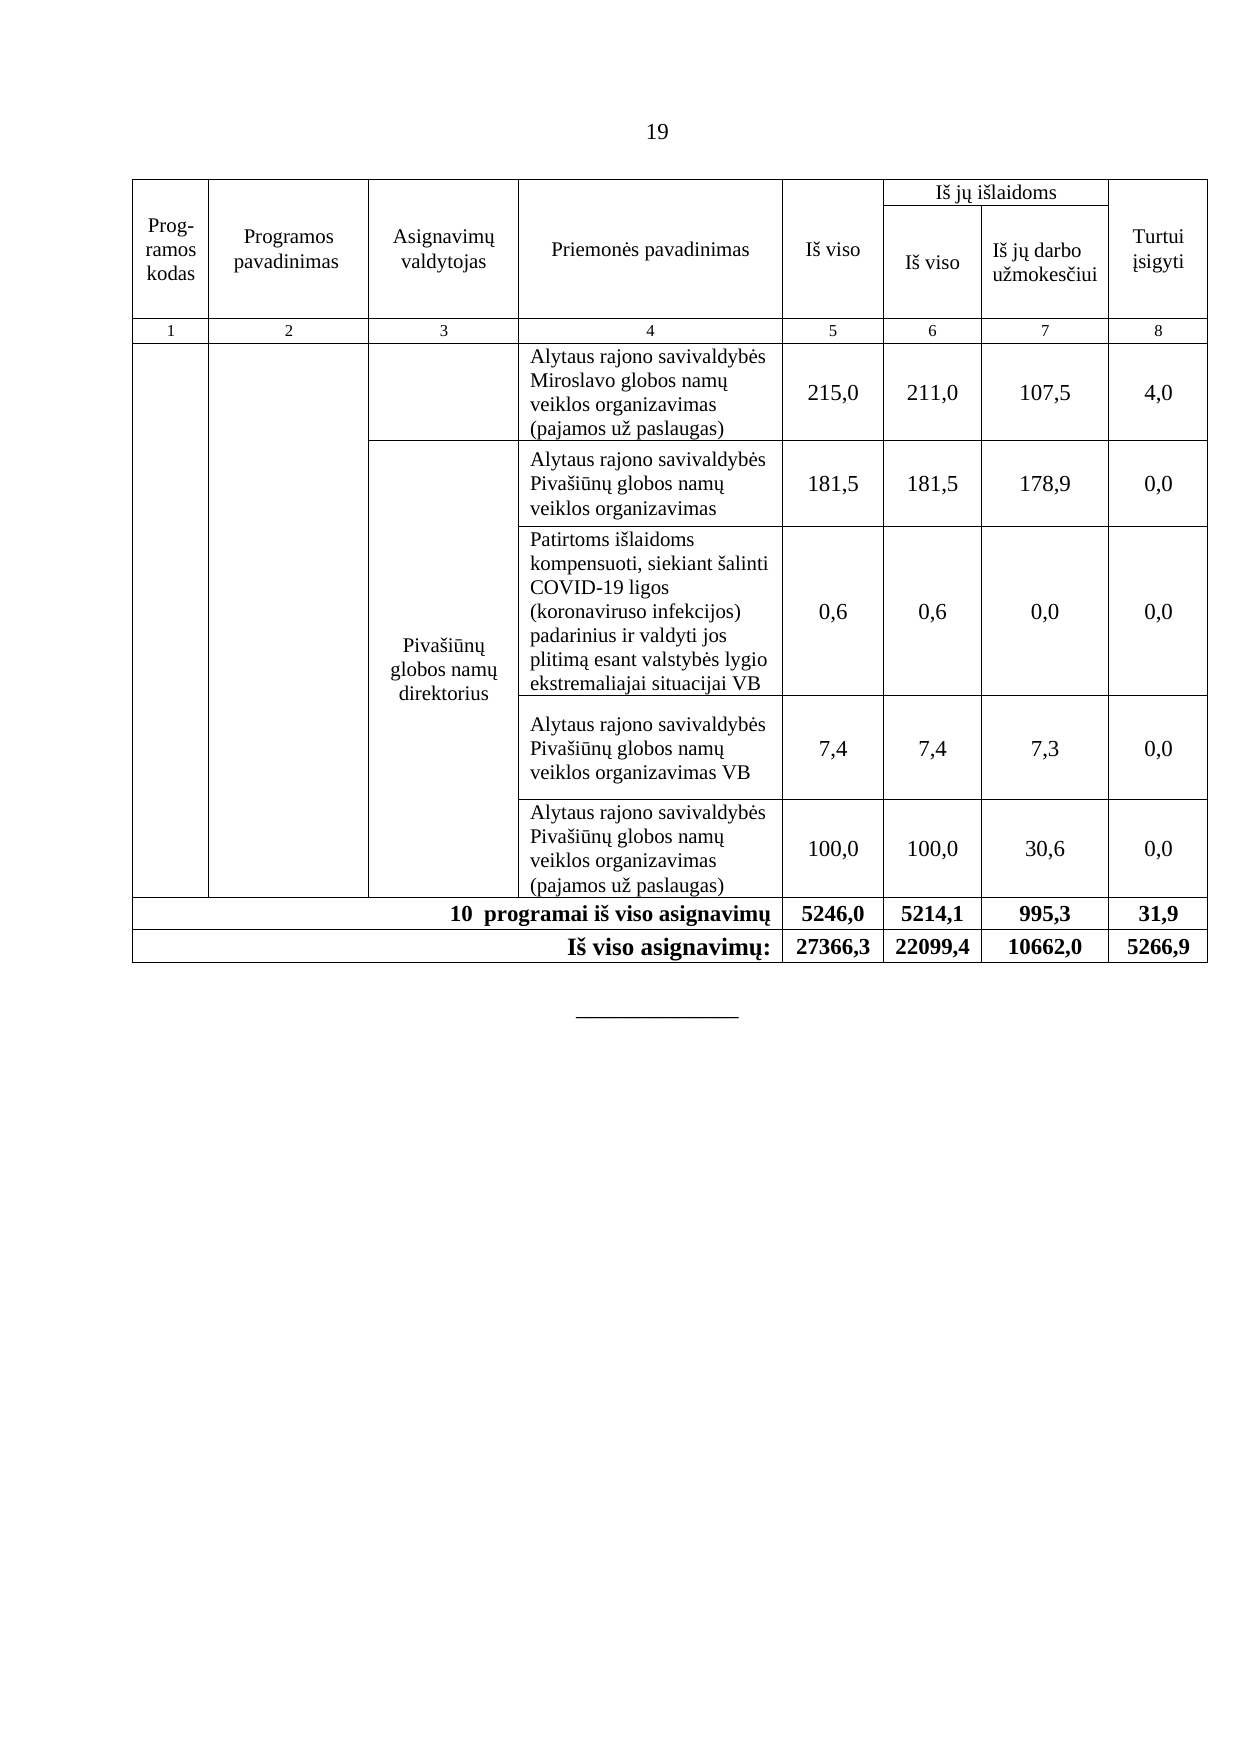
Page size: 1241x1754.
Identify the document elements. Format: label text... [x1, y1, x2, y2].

table_cell 2 [209, 319, 368, 343]
table_cell 0,6 [783, 527, 883, 695]
table_cell 5 [783, 319, 883, 343]
table_cell Alytaus rajono savivaldybės Miroslavo globos namų veiklos organizavimas (pajamos už paslaugas) [519, 344, 782, 440]
table_cell [133, 344, 208, 897]
table_cell 31,9 [1109, 898, 1207, 929]
table_cell 3 [369, 319, 518, 343]
table_cell Alytaus rajono savivaldybės Pivašiūnų globos namų veiklos organizavimas (pajamos už paslaugas) [519, 800, 782, 897]
table_cell 181,5 [783, 441, 883, 526]
table_cell 7 [982, 319, 1108, 343]
table_cell 0,0 [982, 527, 1108, 695]
table_cell 107,5 [982, 344, 1108, 440]
table_cell 8 [1109, 319, 1207, 343]
table_cell 0,0 [1109, 800, 1207, 897]
table_cell Patirtoms išlaidoms kompensuoti, siekiant šalinti COVID-19 ligos (koronaviruso infekcijos) padarinius ir valdyti jos plitimą esant valstybės lygio ekstremaliajai situacijai VB [519, 527, 782, 695]
table_cell 4,0 [1109, 344, 1207, 440]
table_cell 5246,0 [783, 898, 883, 929]
table_cell 5214,1 [884, 898, 981, 929]
table_cell 0,0 [1109, 527, 1207, 695]
table_cell 0,0 [1109, 441, 1207, 526]
table_cell Alytaus rajono savivaldybės Pivašiūnų globos namų veiklos organizavimas [519, 441, 782, 526]
table_cell 215,0 [783, 344, 883, 440]
table_header Iš jų išlaidoms [884, 180, 1108, 205]
table_cell 7,4 [783, 696, 883, 799]
table_cell Alytaus rajono savivaldybės Pivašiūnų globos namų veiklos organizavimas VB [519, 696, 782, 799]
table_cell Iš viso [884, 206, 981, 318]
table_cell 27366,3 [783, 930, 883, 962]
table_cell 30,6 [982, 800, 1108, 897]
table_cell [209, 344, 368, 897]
table_cell 100,0 [884, 800, 981, 897]
table_cell 22099,4 [884, 930, 981, 962]
text _____________ [133, 992, 1181, 1021]
table_header Prog-ramos kodas [133, 180, 208, 318]
table_header Turtui įsigyti [1109, 180, 1207, 318]
table_cell 0,6 [884, 527, 981, 695]
table_cell 995,3 [982, 898, 1108, 929]
table_cell 1 [133, 319, 208, 343]
table_cell 100,0 [783, 800, 883, 897]
table_cell 4 [519, 319, 782, 343]
table_cell 10662,0 [982, 930, 1108, 962]
table_cell 10 programai iš viso asignavimų [133, 898, 782, 929]
table_cell 178,9 [982, 441, 1108, 526]
table_cell 7,3 [982, 696, 1108, 799]
table_cell 7,4 [884, 696, 981, 799]
table_header Programos pavadinimas [209, 180, 368, 318]
table_cell 211,0 [884, 344, 981, 440]
table_cell 6 [884, 319, 981, 343]
table_cell Iš jų darbo užmokesčiui [982, 206, 1108, 318]
table_cell Pivašiūnų globos namų direktorius [369, 441, 518, 897]
table_cell 0,0 [1109, 696, 1207, 799]
table_cell 181,5 [884, 441, 981, 526]
table_cell 5266,9 [1109, 930, 1207, 962]
table_cell [369, 344, 518, 440]
table_header Asignavimų valdytojas [369, 180, 518, 318]
table_header Priemonės pavadinimas [519, 180, 782, 318]
table_header Iš viso [783, 180, 883, 318]
table_cell Iš viso asignavimų: [133, 930, 782, 962]
